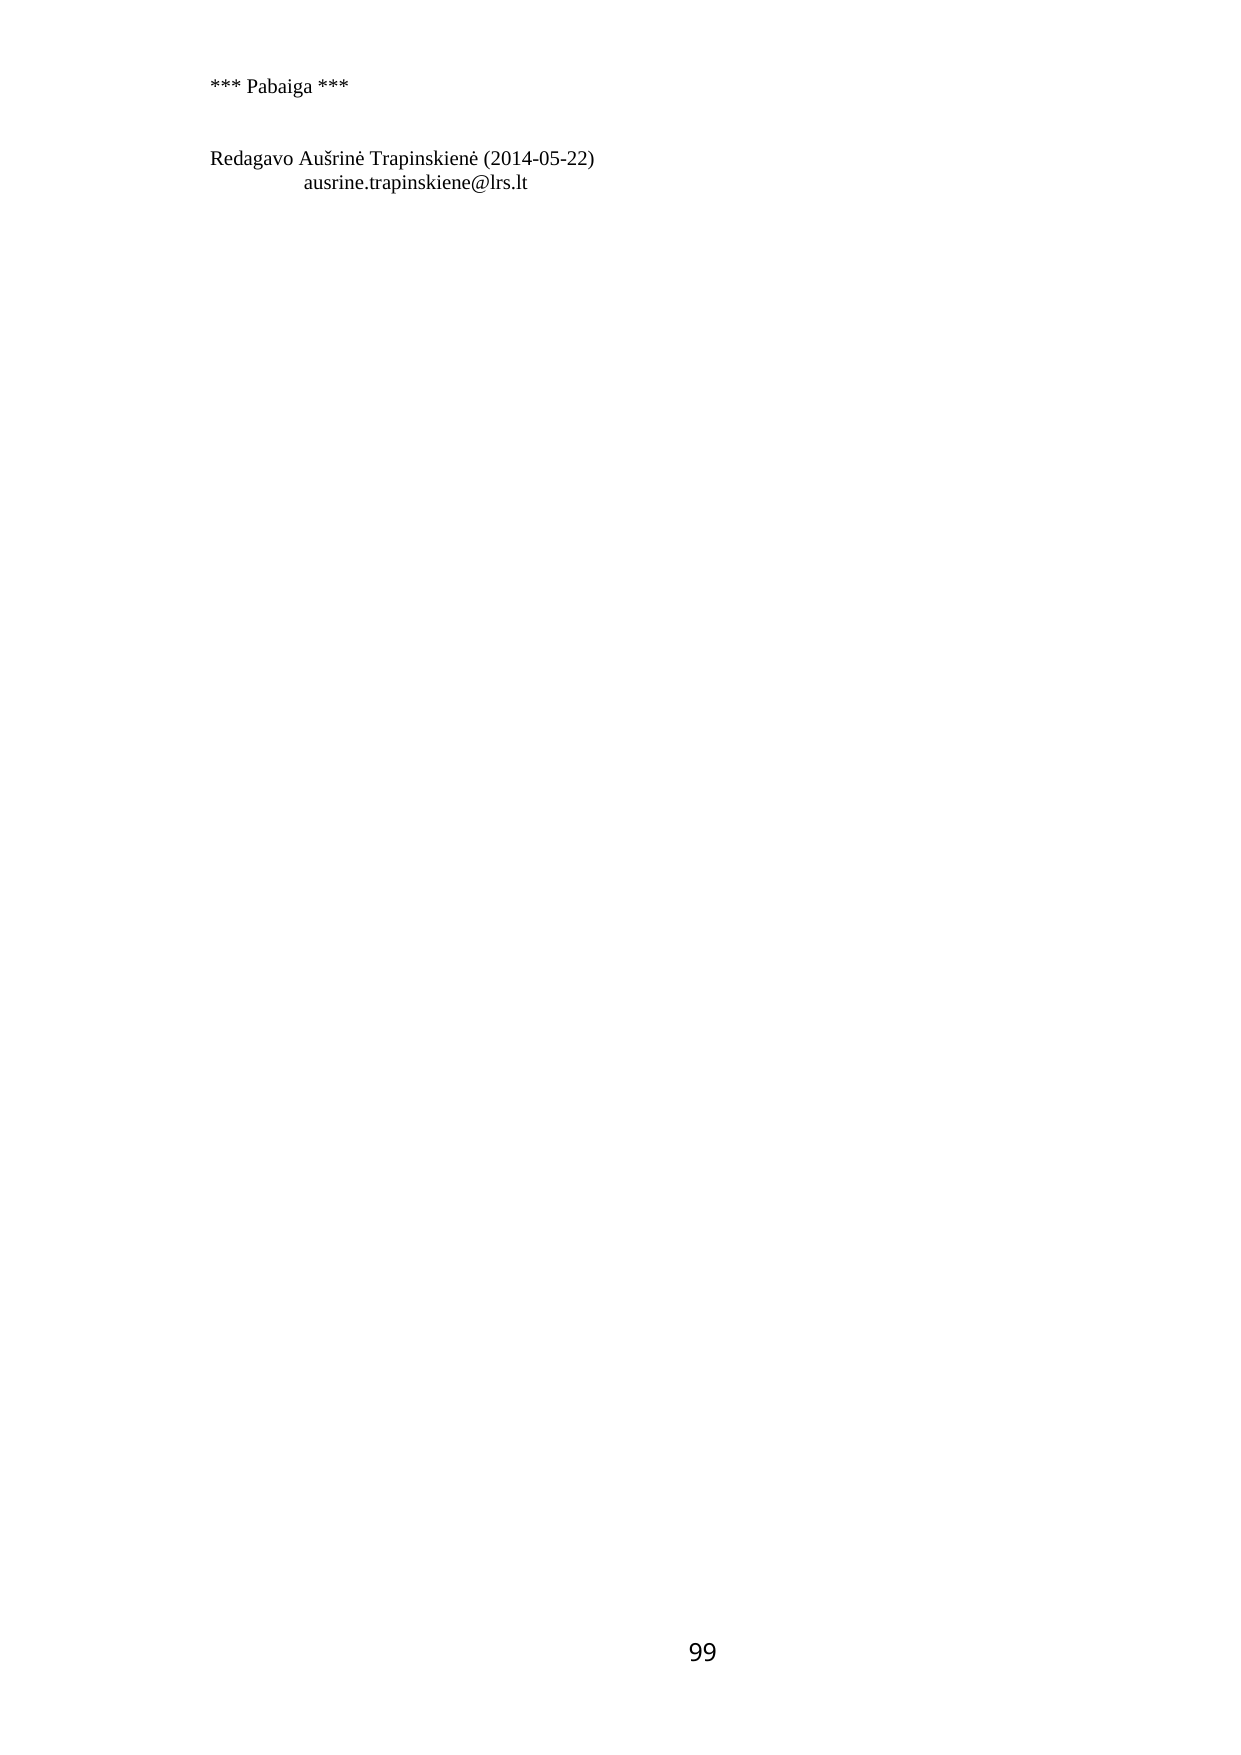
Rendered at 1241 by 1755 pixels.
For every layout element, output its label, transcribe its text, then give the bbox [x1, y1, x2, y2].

text *** Pabaiga *** [210, 73, 1120, 98]
text Redagavo Aušrinė Trapinskienė (2014-05-22) [210, 146, 1120, 170]
text ausrine.trapinskiene@lrs.lt [210, 170, 1120, 194]
